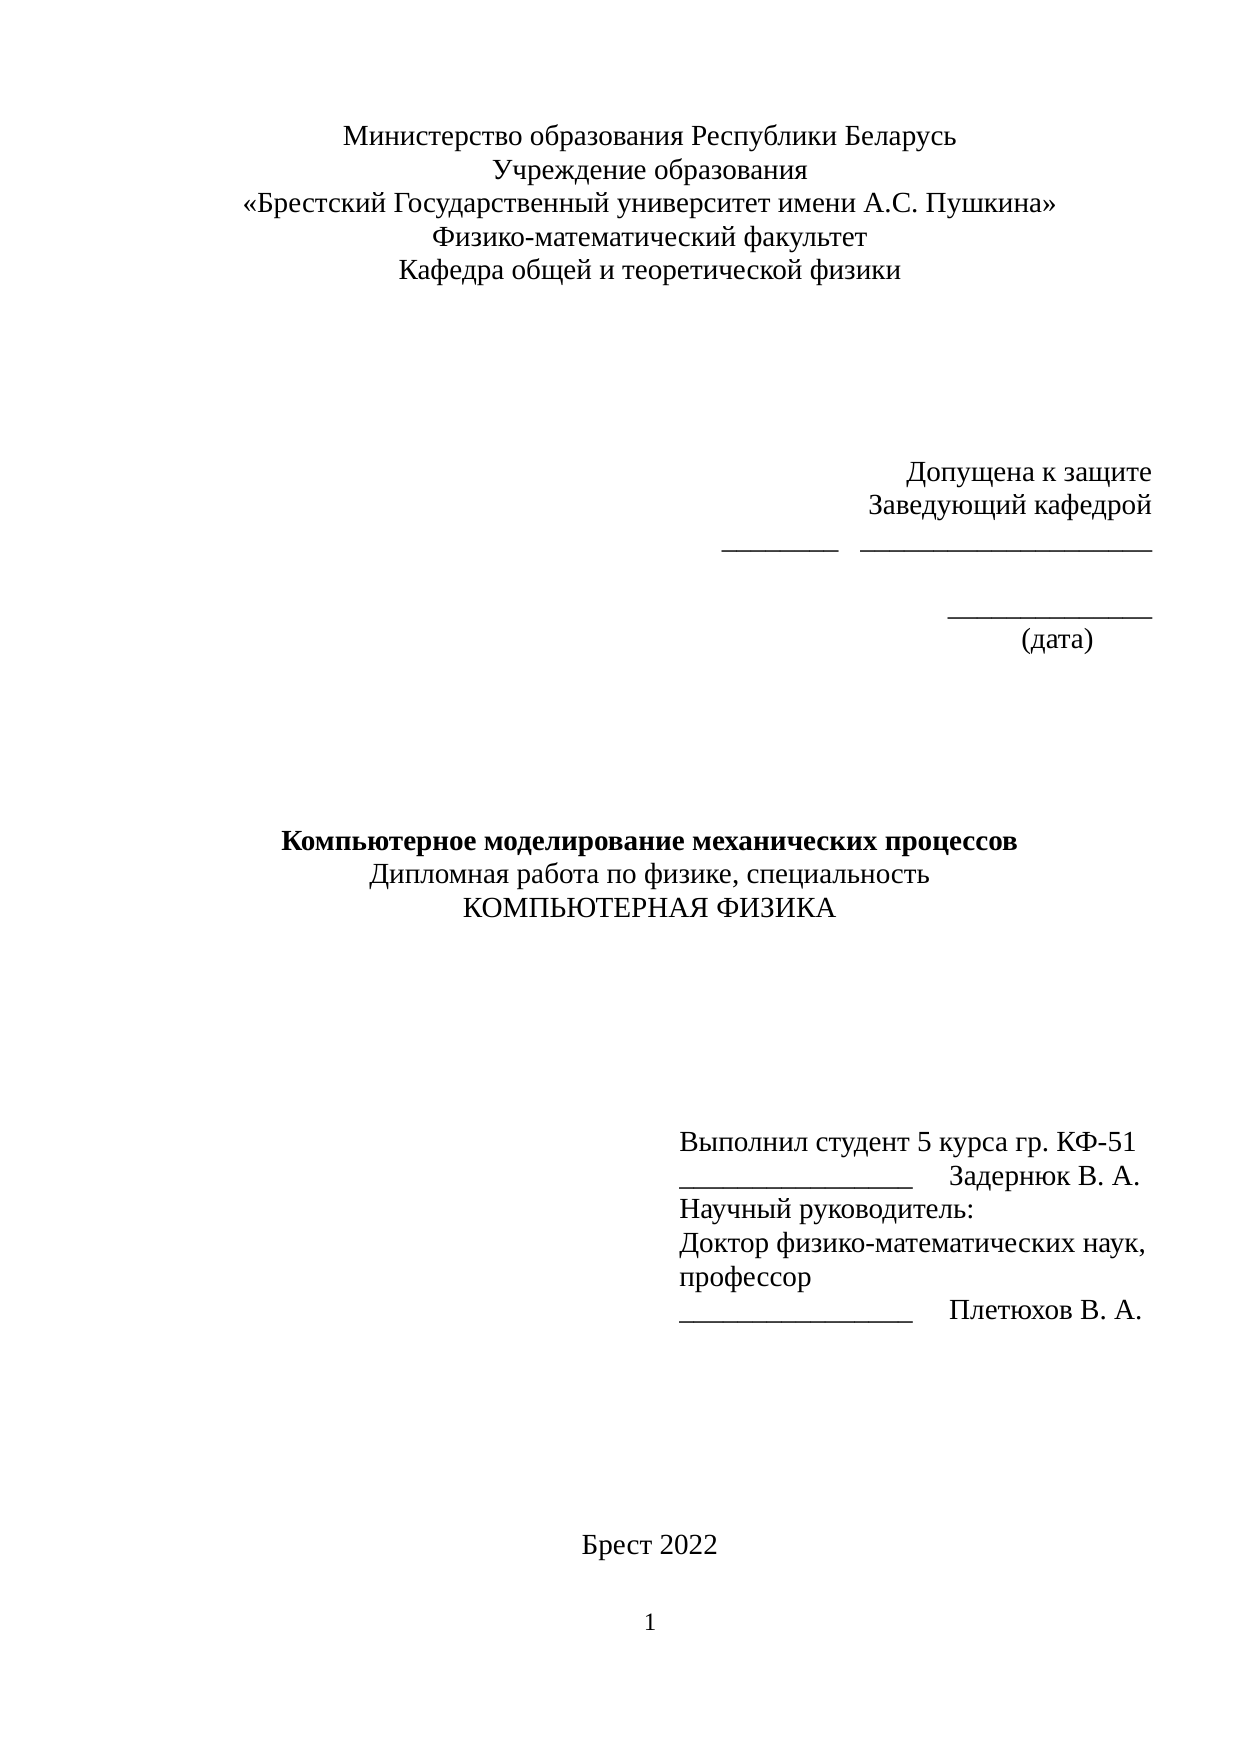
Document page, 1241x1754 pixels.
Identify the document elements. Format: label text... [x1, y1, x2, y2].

text Выполнил студент 5 курса гр. КФ-51 [679, 1124, 1152, 1158]
text ________________ Плетюхов В. А. [679, 1292, 1152, 1326]
text Компьютерное моделирование механических процессов [148, 823, 1152, 856]
text Заведующий кафедрой [148, 487, 1152, 521]
text КОМПЬЮТЕРНАЯ ФИЗИКА [148, 890, 1152, 923]
text Физико-математический факультет [148, 219, 1152, 252]
text ______________ [148, 588, 1152, 621]
text Брест 2022 [148, 1527, 1152, 1561]
text профессор [679, 1259, 1152, 1292]
text (дата) [148, 621, 1152, 655]
text Дипломная работа по физике, специальность [148, 856, 1152, 890]
text Министерство образования Республики Беларусь [148, 118, 1152, 152]
text Доктор физико-математических наук, [679, 1225, 1152, 1259]
text «Брестский Государственный университет имени А.С. Пушкина» [148, 185, 1152, 219]
text Кафедра общей и теоретической физики [148, 252, 1152, 286]
text Допущена к защите [148, 454, 1152, 487]
text Научный руководитель: [679, 1192, 1152, 1225]
text ________ ____________________ [148, 521, 1152, 554]
text Учреждение образования [148, 152, 1152, 185]
text ________________ Задернюк В. А. [679, 1158, 1152, 1192]
